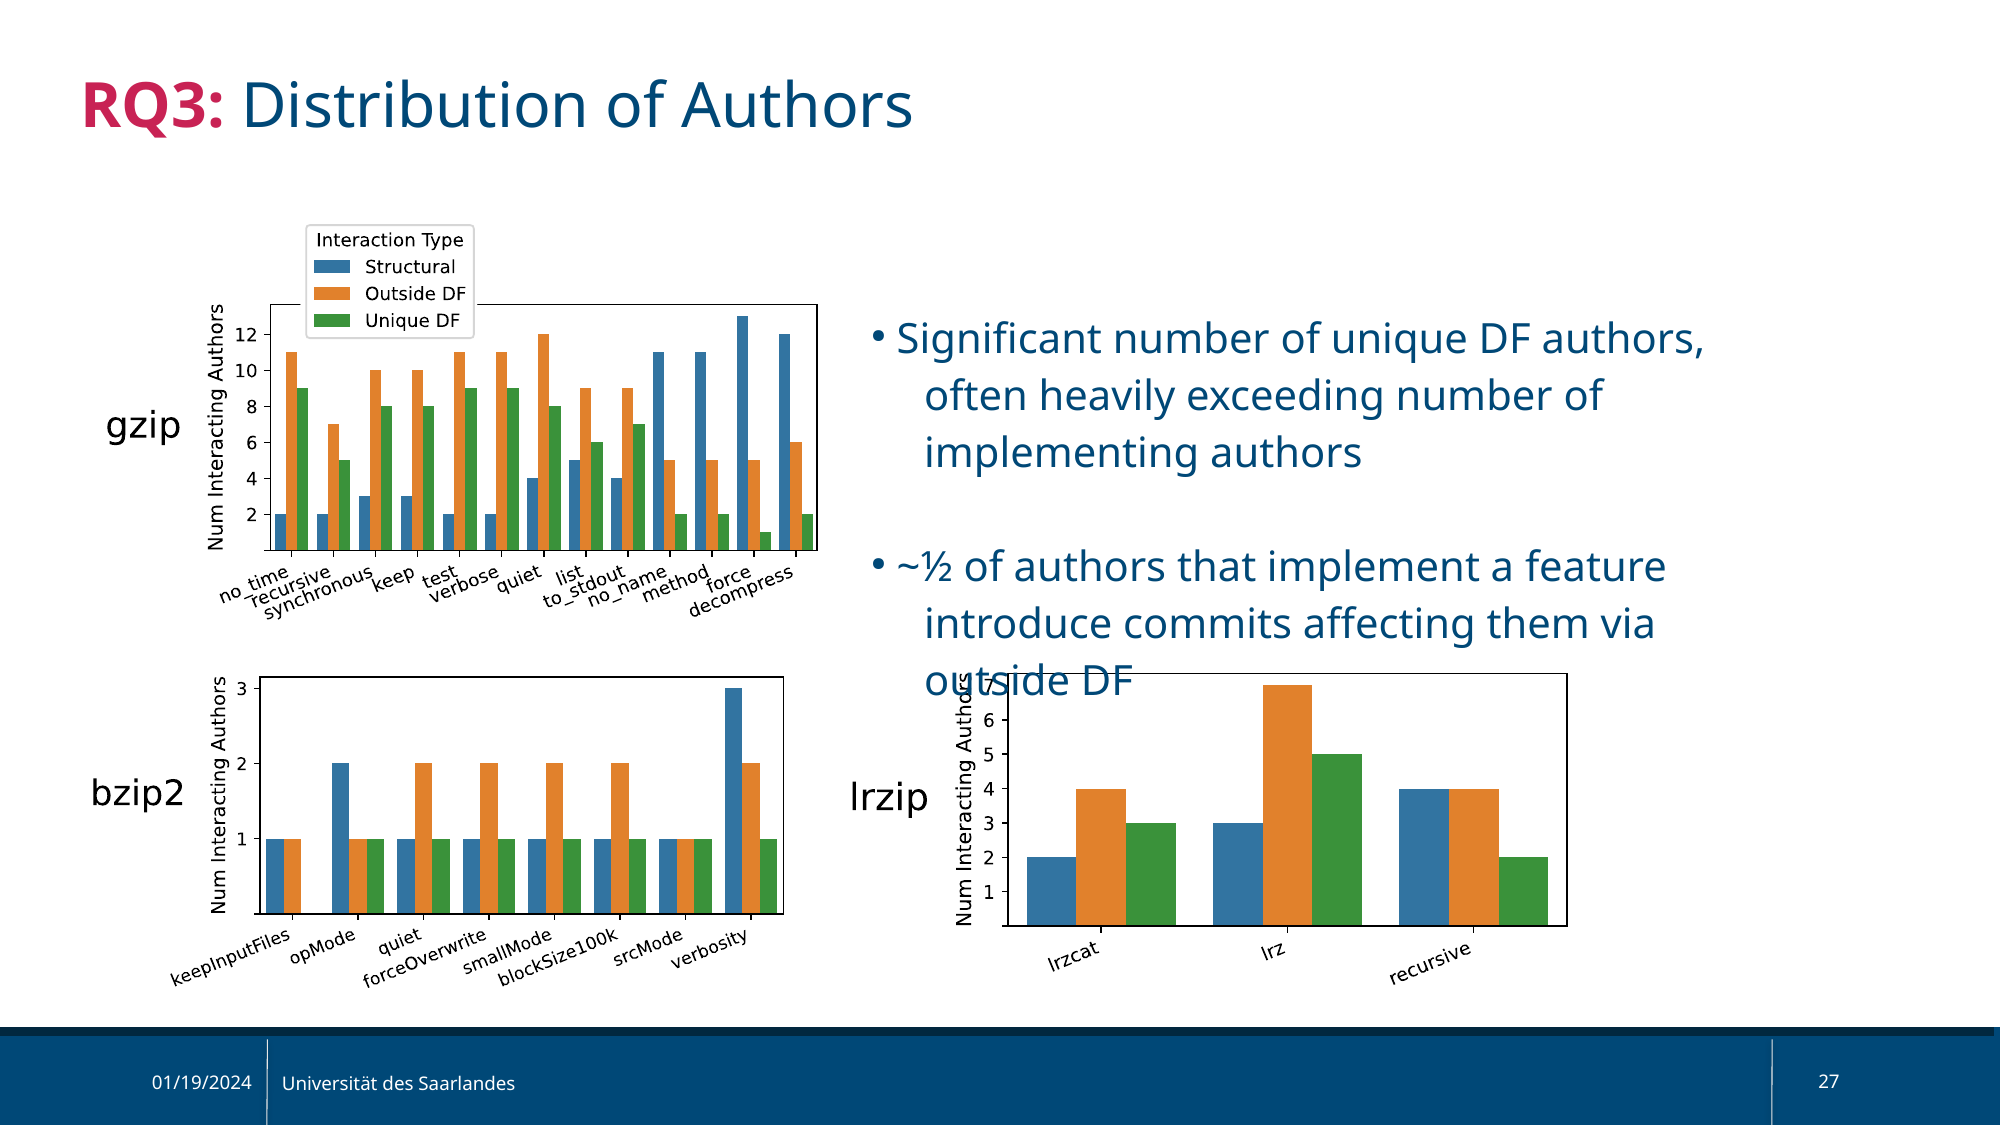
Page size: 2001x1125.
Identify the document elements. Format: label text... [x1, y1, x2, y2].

text_box Universität des Saarlandes [266, 1052, 1741, 1113]
list [65, 57, 775, 111]
list RQ3: Distribution of Authors [65, 57, 810, 170]
text_box Significant number of unique DF authors, often heavily exceeding number of implementing authors ~½ of authors that implement a feature introduce commits affecting them via outside DF [856, 301, 1795, 753]
picture [76, 651, 812, 998]
list 01/19/2024 [810, 57, 1521, 170]
text_box [1803, 1052, 2000, 1113]
text_box 01/19/2024 [65, 1054, 266, 1113]
picture [840, 662, 1577, 1004]
picture [100, 224, 836, 623]
